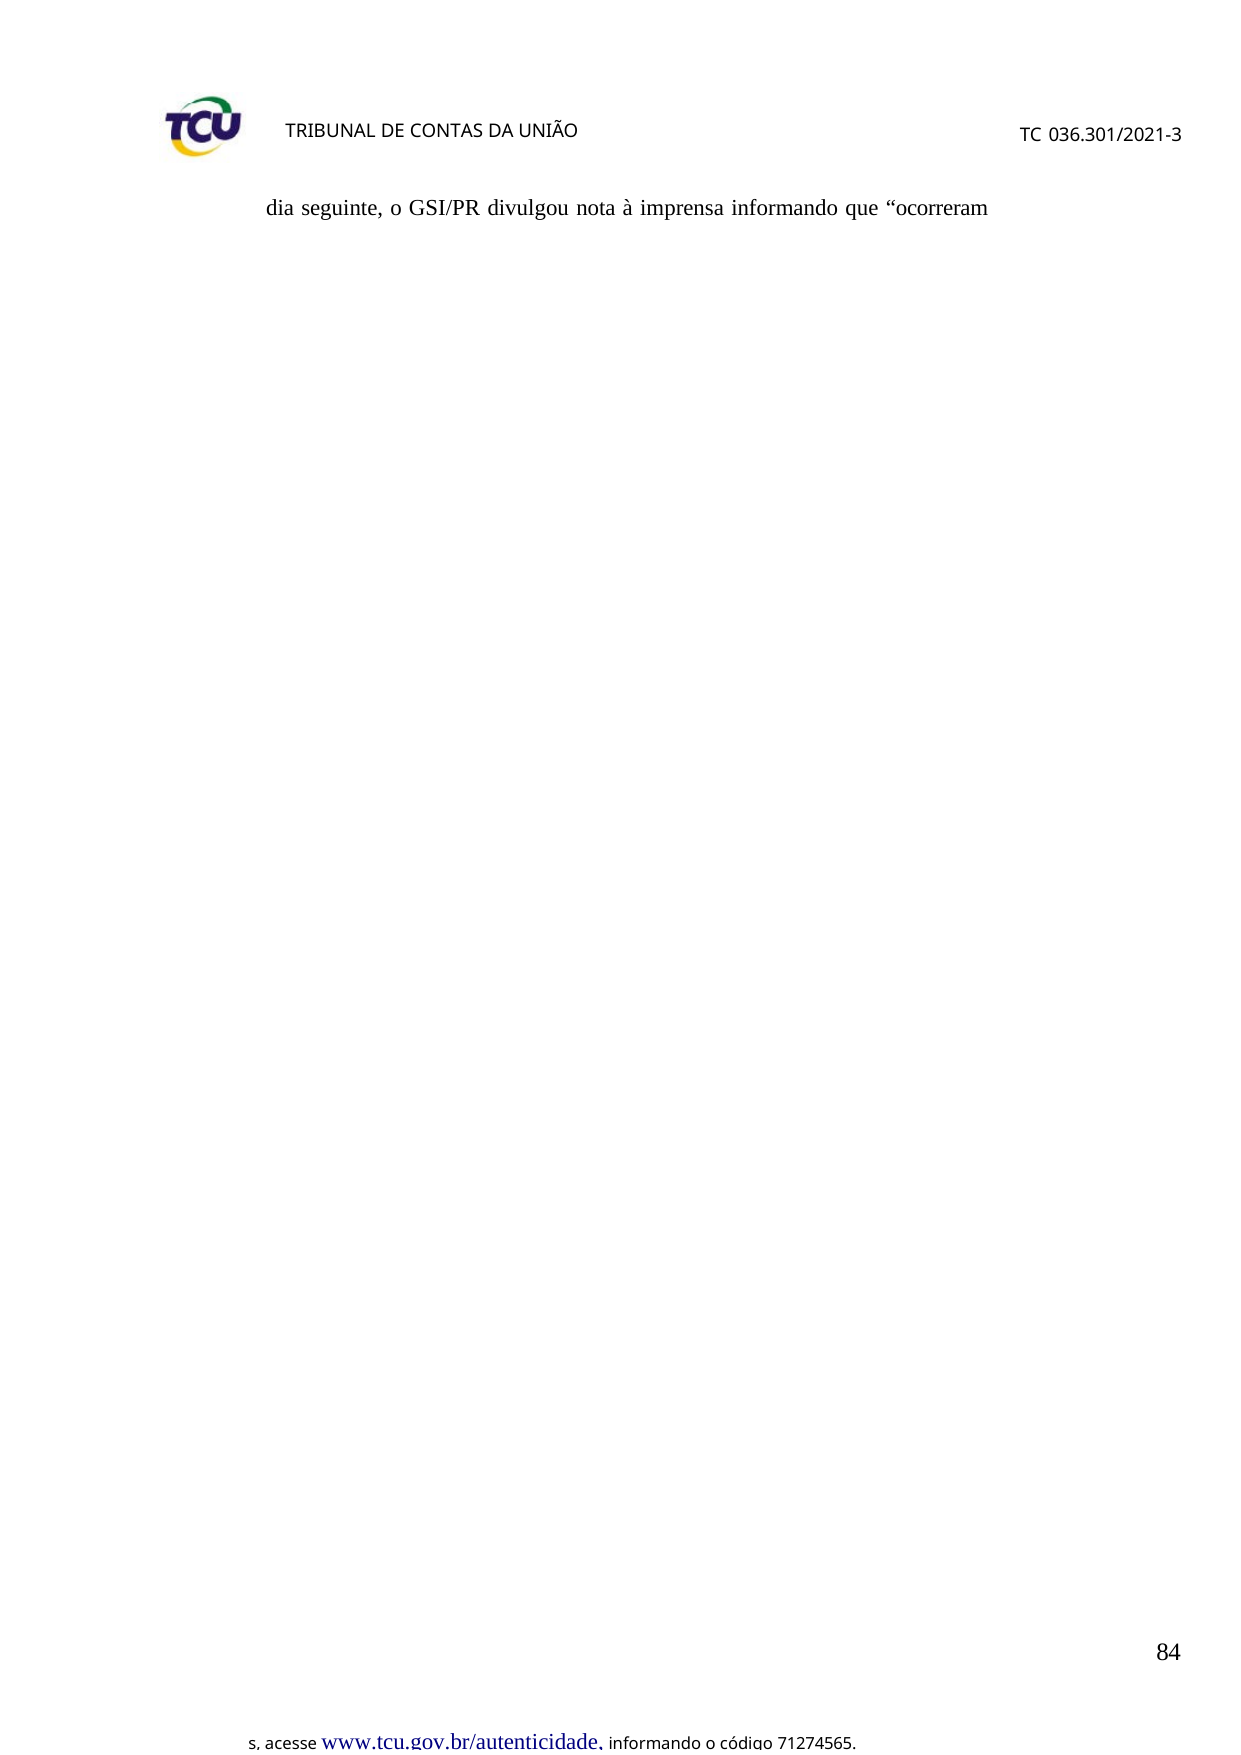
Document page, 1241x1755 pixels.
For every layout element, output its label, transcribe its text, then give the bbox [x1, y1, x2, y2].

list dia seguinte, o GSI/PR divulgou nota à imprensa informando que “ocorreram [236, 194, 1205, 220]
